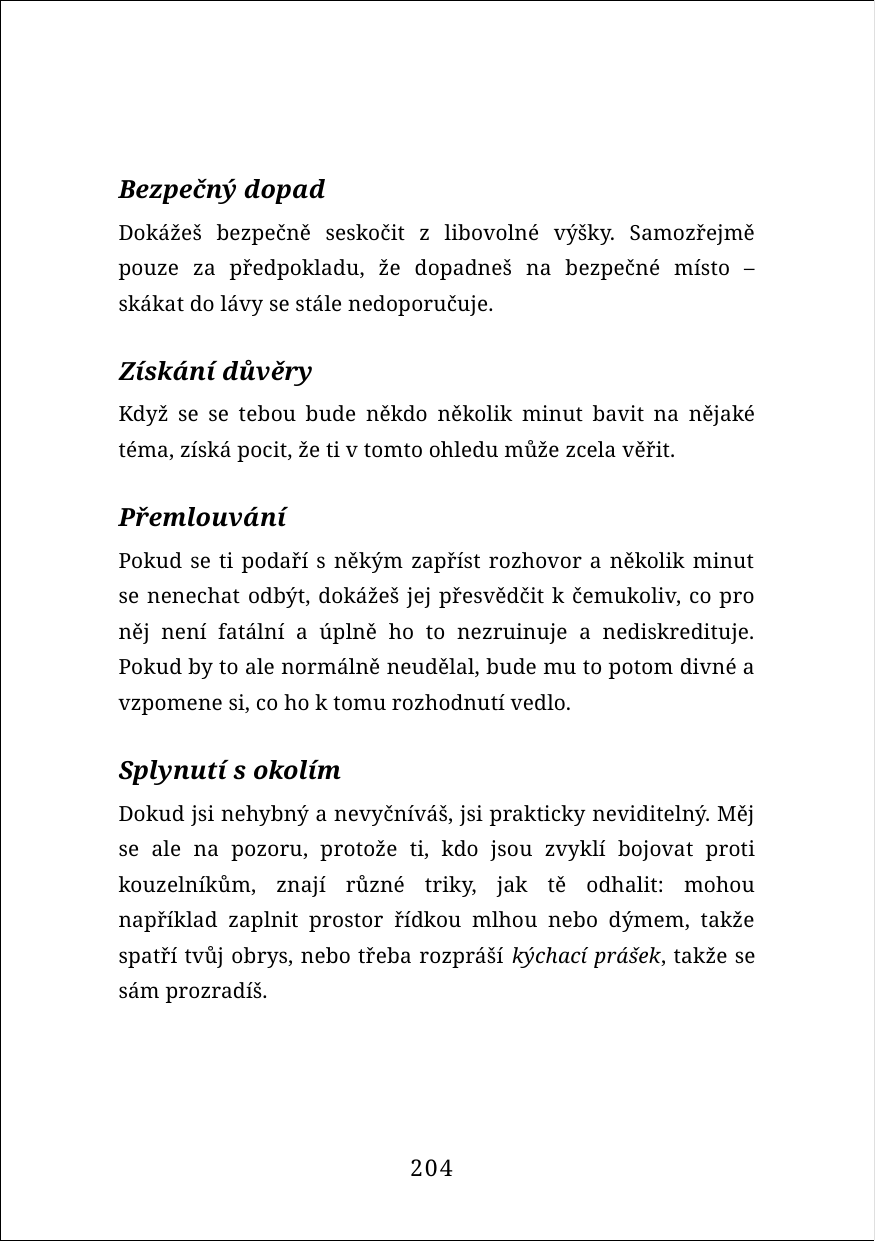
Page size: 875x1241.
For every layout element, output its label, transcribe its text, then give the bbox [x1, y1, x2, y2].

subtitle Získání důvěry [118, 354, 756, 388]
subtitle Splynutí s okolím [118, 753, 756, 787]
subtitle Přemlouvání [118, 500, 756, 534]
subtitle Bezpečný dopad [118, 172, 756, 206]
text Pokud se ti podaří s někým zapříst rozhovor a několik minut se nenechat odbýt, dokážeš jej přesvědčit k čemukoliv, co pro něj není fatální a úplně ho to nezruinuje a nediskredituje. Pokud by to ale normálně neudělal, bude mu to potom divné a vzpomene si, co ho k tomu rozhodnutí vedlo. [118, 546, 756, 716]
text Když se se tebou bude někdo několik minut bavit na nějaké téma, získá pocit, že ti v tomto ohledu může zcela věřit. [118, 399, 756, 463]
text Dokážeš bezpečně seskočit z libovolné výšky. Samozřejmě pouze za předpokladu, že dopadneš na bezpečné místo – skákat do lávy se stále nedoporučuje. [118, 218, 756, 317]
text Dokud jsi nehybný a nevyčníváš, jsi prakticky neviditelný. Měj se ale na pozoru, protože ti, kdo jsou zvyklí bojovat proti kouzelníkům, znají různé triky, jak tě odhalit: mohou například zaplnit prostor řídkou mlhou nebo dýmem, takže spatří tvůj obrys, nebo třeba rozpráší kýchací prášek, takže se sám prozradíš. [118, 799, 756, 1005]
